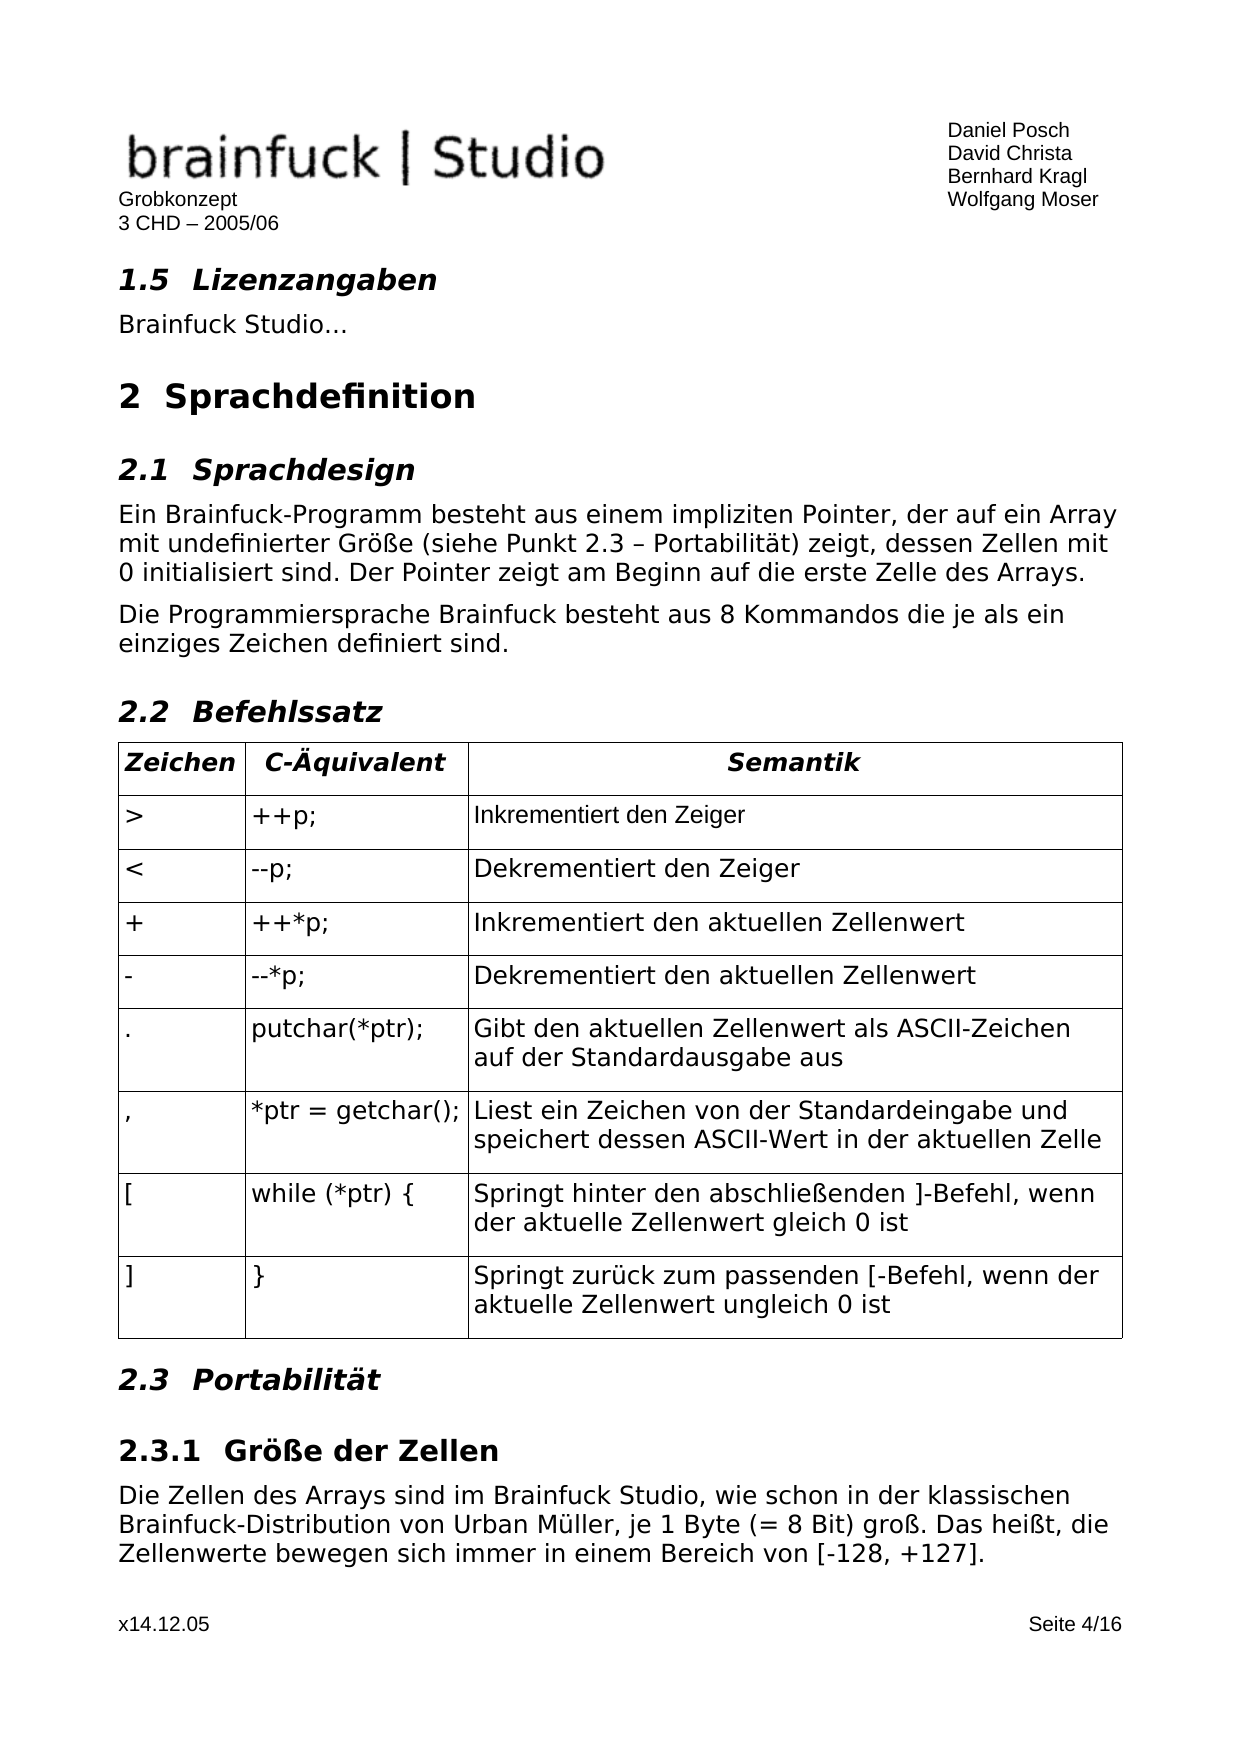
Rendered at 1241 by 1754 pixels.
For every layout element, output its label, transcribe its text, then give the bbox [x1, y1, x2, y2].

table_cell ++*p; [246, 903, 468, 955]
table_header C-Äquivalent [246, 743, 468, 795]
subtitle Sprachdefinition [118, 377, 1122, 416]
picture [118, 118, 609, 187]
table_cell Gibt den aktuellen Zellenwert als ASCII-Zeichen auf der Standardausgabe aus [469, 1009, 1122, 1091]
table_cell Inkrementiert den aktuellen Zellenwert [469, 903, 1122, 955]
table_cell *ptr = getchar(); [246, 1092, 468, 1173]
table_cell Inkrementiert den Zeiger [469, 796, 1122, 849]
subtitle Portabilität [118, 1363, 1122, 1397]
table_cell [ [119, 1174, 245, 1256]
subtitle Größe der Zellen [118, 1434, 1122, 1468]
table_header Semantik [469, 743, 1122, 795]
table_cell , [119, 1092, 245, 1173]
text Die Zellen des Arrays sind im Brainfuck Studio, wie schon in der klassischen Brainfuck-Distribution von Urban Müller, je 1 Byte (= 8 Bit) groß. Das heißt, die Zellenwerte bewegen sich immer in einem Bereich von [-128, +127]. [118, 1481, 1122, 1568]
table_cell Springt hinter den abschließenden ]-Befehl, wenn der aktuelle Zellenwert gleich 0 ist [469, 1174, 1122, 1256]
table_cell < [119, 850, 245, 902]
table_cell Dekrementiert den aktuellen Zellenwert [469, 956, 1122, 1008]
table_cell Liest ein Zeichen von der Standardeingabe und speichert dessen ASCII-Wert in der aktuellen Zelle [469, 1092, 1122, 1173]
table_header Zeichen [119, 743, 245, 795]
text Ein Brainfuck-Programm besteht aus einem impliziten Pointer, der auf ein Array mit undefinierter Größe (siehe Punkt 2.3 – Portabilität) zeigt, dessen Zellen mit 0 initialisiert sind. Der Pointer zeigt am Beginn auf die erste Zelle des Arrays. [118, 500, 1122, 587]
table_cell ++p; [246, 796, 468, 849]
table_cell --*p; [246, 956, 468, 1008]
table_cell } [246, 1257, 468, 1338]
table_cell --p; [246, 850, 468, 902]
table_cell Dekrementiert den Zeiger [469, 850, 1122, 902]
text Brainfuck Studio... [118, 310, 1122, 339]
table_cell Springt zurück zum passenden [-Befehl, wenn der aktuelle Zellenwert ungleich 0 ist [469, 1257, 1122, 1338]
table_cell > [119, 796, 245, 849]
table_cell - [119, 956, 245, 1008]
table_cell . [119, 1009, 245, 1091]
table_cell ] [119, 1257, 245, 1338]
table_cell while (*ptr) { [246, 1174, 468, 1256]
table_cell putchar(*ptr); [246, 1009, 468, 1091]
subtitle Lizenzangaben [118, 264, 1122, 298]
subtitle Befehlssatz [118, 696, 1122, 730]
table_cell + [119, 903, 245, 955]
text Die Programmiersprache Brainfuck besteht aus 8 Kommandos die je als ein einziges Zeichen definiert sind. [118, 600, 1122, 658]
subtitle Sprachdesign [118, 453, 1122, 487]
